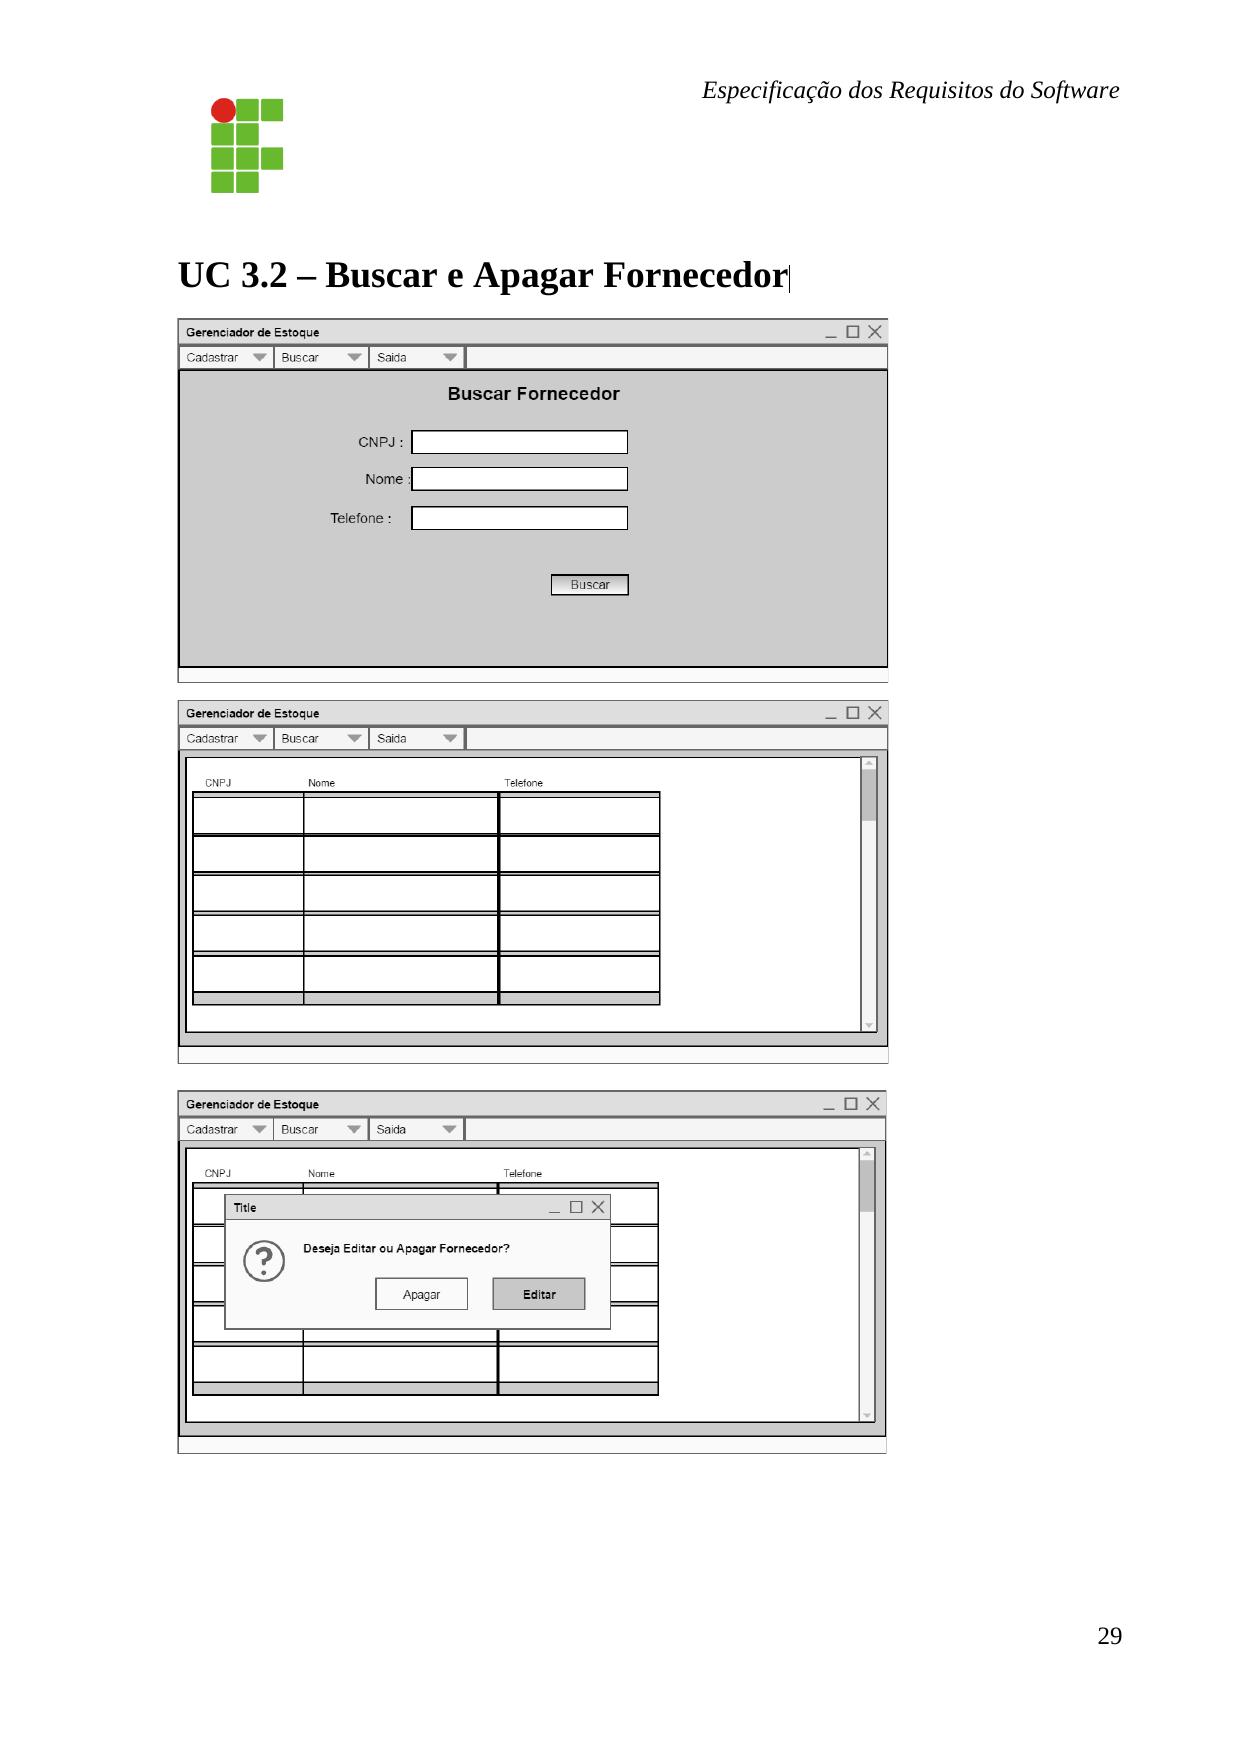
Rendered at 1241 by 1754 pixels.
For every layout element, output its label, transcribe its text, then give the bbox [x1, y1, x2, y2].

picture [177, 1090, 887, 1454]
text UC 3.2 – Buscar e Apagar Fornecedor [177, 253, 1122, 296]
picture [208, 98, 284, 193]
picture [177, 700, 889, 1064]
picture [177, 318, 889, 683]
